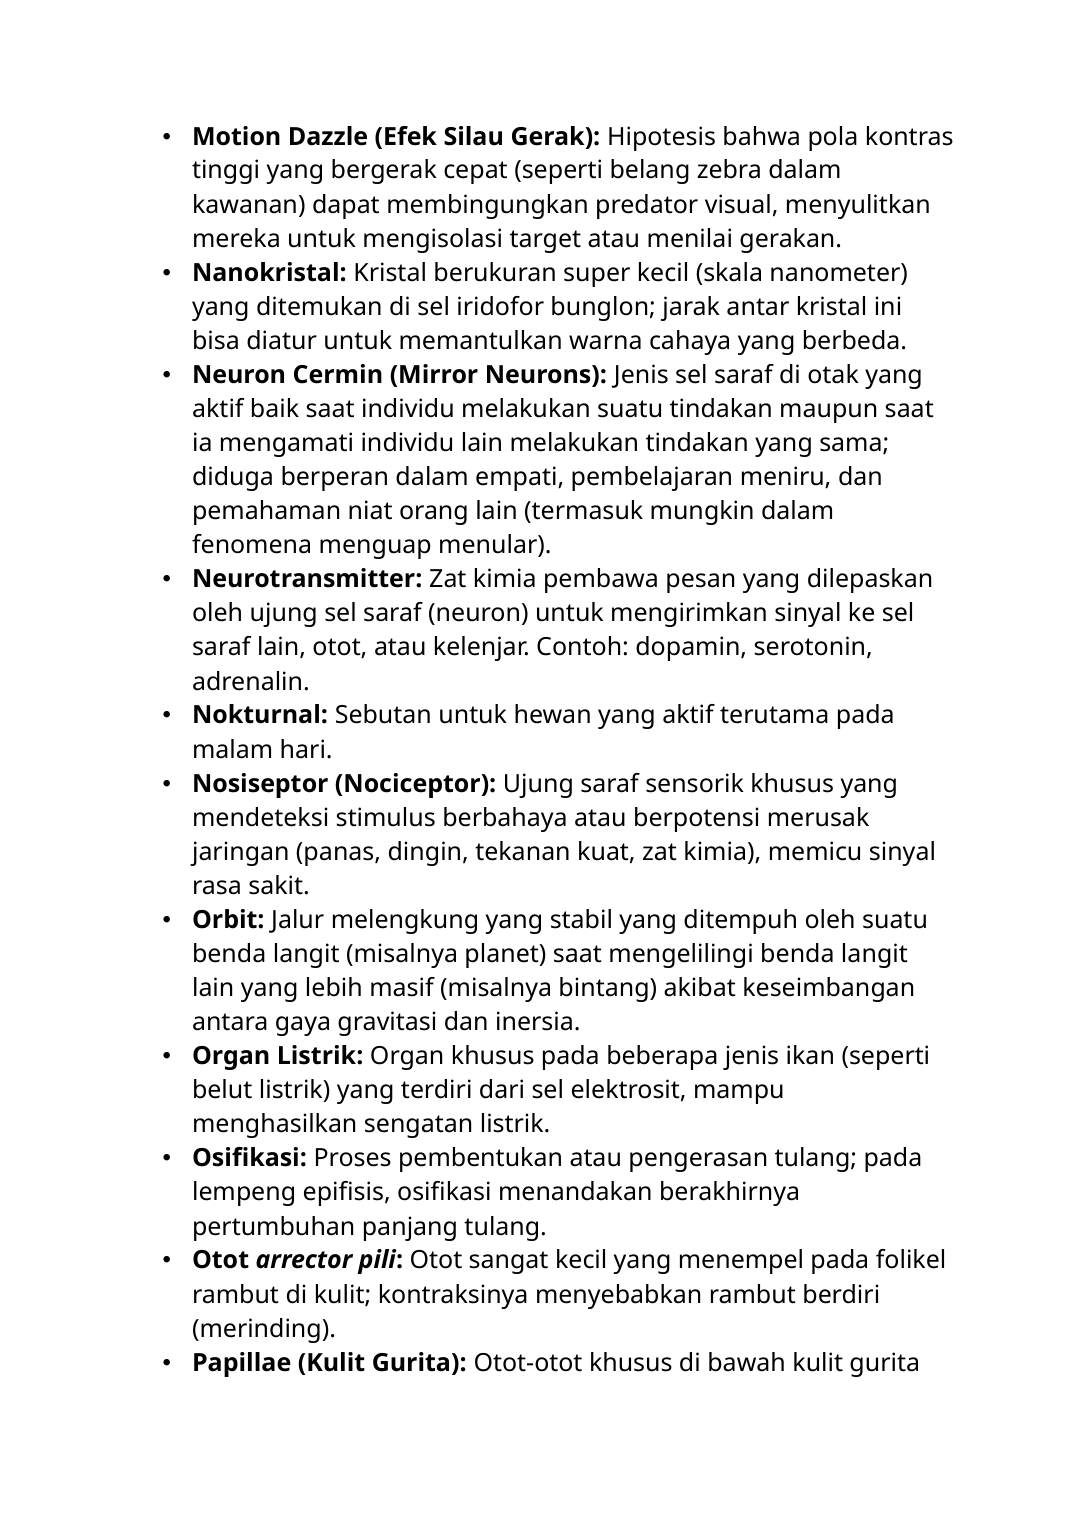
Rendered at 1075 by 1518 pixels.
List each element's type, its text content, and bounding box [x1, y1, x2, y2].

list Orbit: Jalur melengkung yang stabil yang ditempuh oleh suatu benda langit (misalnya planet) saat mengelilingi benda langit lain yang lebih masif (misalnya bintang) akibat keseimbangan antara gaya gravitasi dan inersia. [162, 902, 957, 1038]
list Nosiseptor (Nociceptor): Ujung saraf sensorik khusus yang mendeteksi stimulus berbahaya atau berpotensi merusak jaringan (panas, dingin, tekanan kuat, zat kimia), memicu sinyal rasa sakit. [162, 765, 957, 902]
list Otot arrector pili: Otot sangat kecil yang menempel pada folikel rambut di kulit; kontraksinya menyebabkan rambut berdiri (merinding). [162, 1242, 957, 1344]
list Organ Listrik: Organ khusus pada beberapa jenis ikan (seperti belut listrik) yang terdiri dari sel elektrosit, mampu menghasilkan sengatan listrik. [162, 1038, 957, 1140]
list Nanokristal: Kristal berukuran super kecil (skala nanometer) yang ditemukan di sel iridofor bunglon; jarak antar kristal ini bisa diatur untuk memantulkan warna cahaya yang berbeda. [162, 254, 957, 357]
list Neuron Cermin (Mirror Neurons): Jenis sel saraf di otak yang aktif baik saat individu melakukan suatu tindakan maupun saat ia mengamati individu lain melakukan tindakan yang sama; diduga berperan dalam empati, pembelajaran meniru, dan pemahaman niat orang lain (termasuk mungkin dalam fenomena menguap menular). [162, 357, 957, 561]
list Osifikasi: Proses pembentukan atau pengerasan tulang; pada lempeng epifisis, osifikasi menandakan berakhirnya pertumbuhan panjang tulang. [162, 1140, 957, 1242]
list Neurotransmitter: Zat kimia pembawa pesan yang dilepaskan oleh ujung sel saraf (neuron) untuk mengirimkan sinyal ke sel saraf lain, otot, atau kelenjar. Contoh: dopamin, serotonin, adrenalin. [162, 561, 957, 697]
list Motion Dazzle (Efek Silau Gerak): Hipotesis bahwa pola kontras tinggi yang bergerak cepat (seperti belang zebra dalam kawanan) dapat membingungkan predator visual, menyulitkan mereka untuk mengisolasi target atau menilai gerakan. [162, 118, 957, 254]
list Nokturnal: Sebutan untuk hewan yang aktif terutama pada malam hari. [162, 697, 957, 765]
list Papillae (Kulit Gurita): Otot-otot khusus di bawah kulit gurita [162, 1344, 957, 1378]
